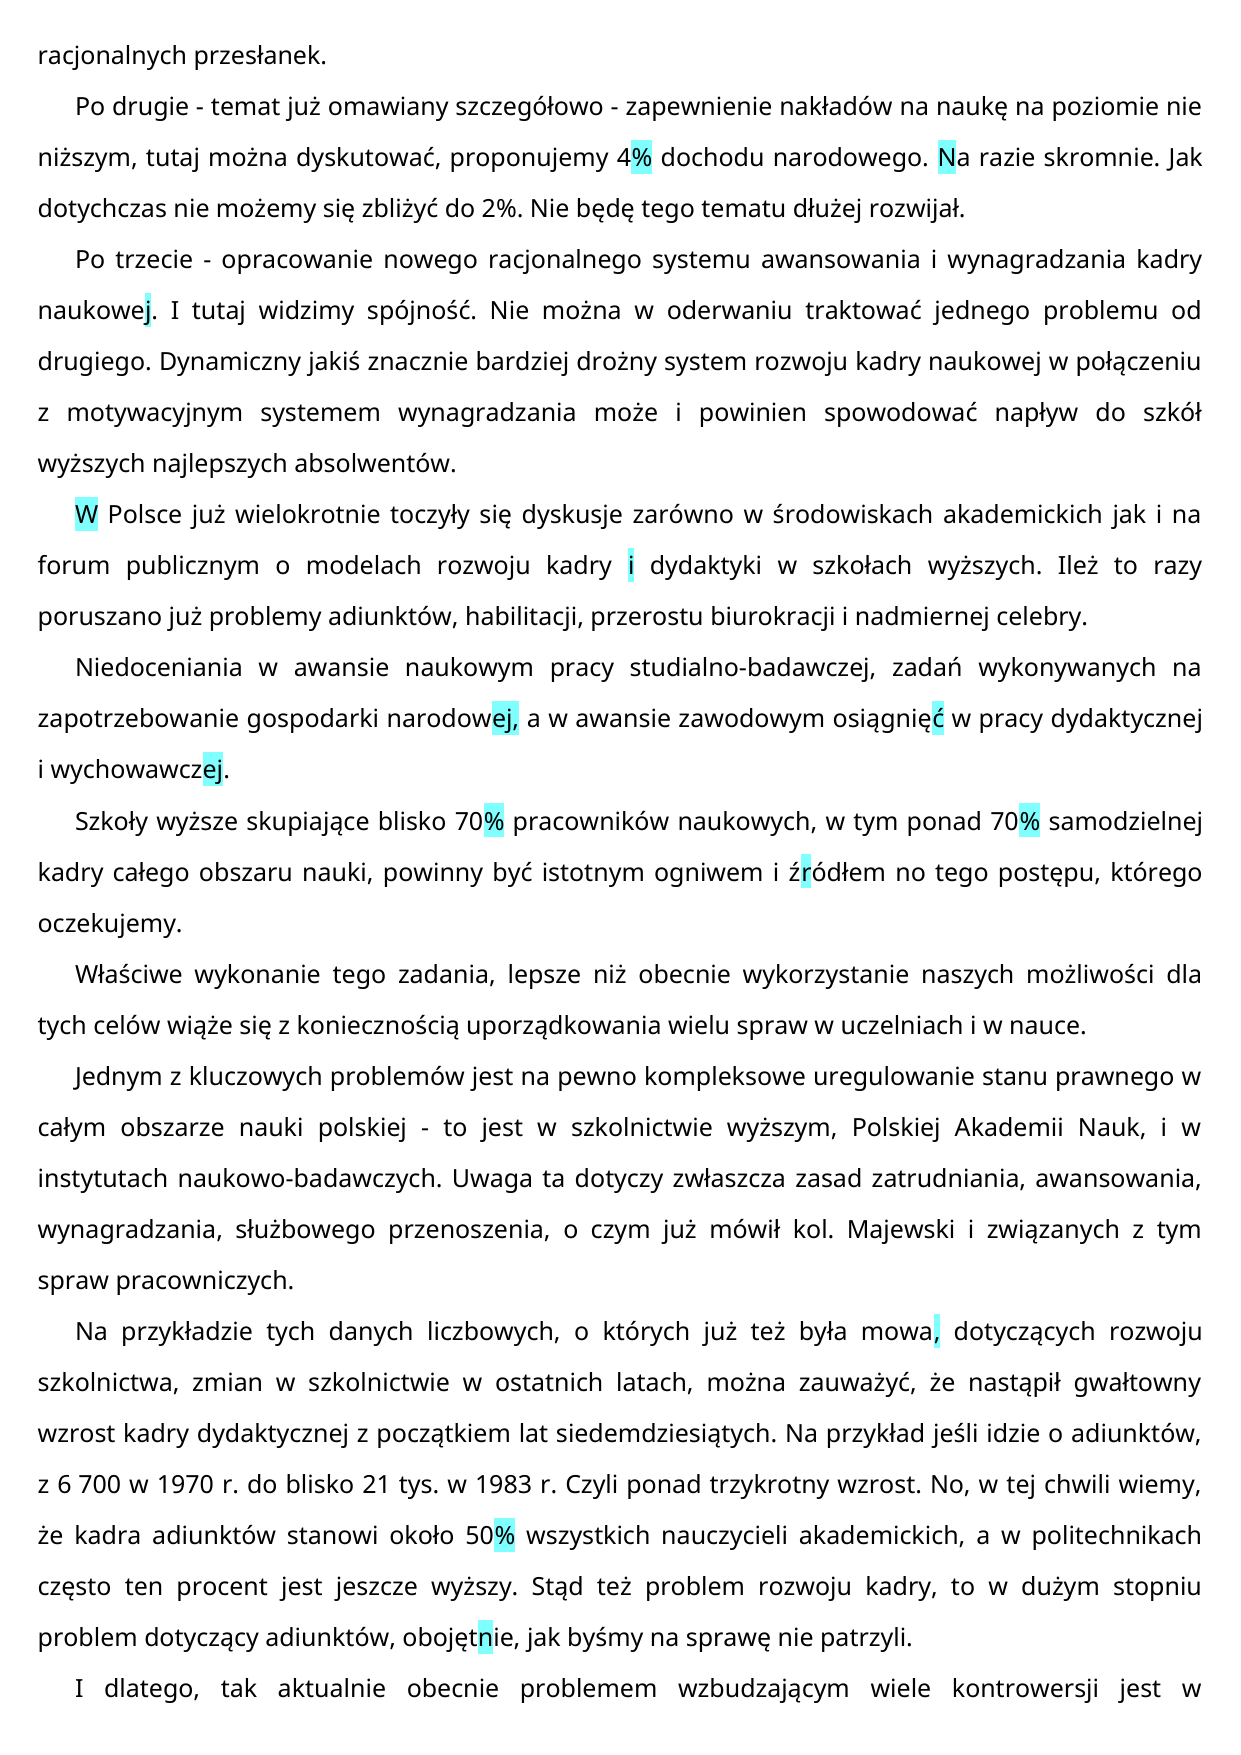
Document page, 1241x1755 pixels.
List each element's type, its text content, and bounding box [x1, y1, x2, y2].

text Po drugie - temat już omawiany szczegółowo - zapewnienie nakładów na naukę na poziomie nie niższym, tutaj można dyskutować, proponujemy 4% dochodu narodowego. Na razie skromnie. Jak dotychczas nie możemy się zbliżyć do 2%. Nie będę tego tematu dłużej rozwijał. [37, 88, 1203, 225]
text I dlatego, tak aktualnie obecnie problemem wzbudzającym wiele kontrowersji jest w [37, 1671, 1203, 1705]
text Niedoceniania w awansie naukowym pracy studialno-badawczej, zadań wykonywanych na zapotrzebowanie gospodarki narodowej, a w awansie zawodowym osiągnięć w pracy dydaktycznej i wychowawczej. [37, 650, 1203, 786]
text racjonalnych przesłanek. [37, 37, 1203, 72]
text W Polsce już wielokrotnie toczyły się dyskusje zarówno w środowiskach akademickich jak i na forum publicznym o modelach rozwoju kadry i dydaktyki w szkołach wyższych. Ileż to razy poruszano już problemy adiunktów, habilitacji, przerostu biurokracji i nadmiernej celebry. [37, 497, 1203, 633]
text Po trzecie - opracowanie nowego racjonalnego systemu awansowania i wynagradzania kadry naukowej. I tutaj widzimy spójność. Nie można w oderwaniu traktować jednego problemu od drugiego. Dynamiczny jakiś znacznie bardziej drożny system rozwoju kadry naukowej w połączeniu z motywacyjnym systemem wynagradzania może i powinien spowodować napływ do szkół wyższych najlepszych absolwentów. [37, 242, 1203, 480]
text Jednym z kluczowych problemów jest na pewno kompleksowe uregulowanie stanu prawnego w całym obszarze nauki polskiej - to jest w szkolnictwie wyższym, Polskiej Akademii Nauk, i w instytutach naukowo-badawczych. Uwaga ta dotyczy zwłaszcza zasad zatrudniania, awansowania, wynagradzania, służbowego przenoszenia, o czym już mówił kol. Majewski i związanych z tym spraw pracowniczych. [37, 1058, 1203, 1297]
text Na przykładzie tych danych liczbowych, o których już też była mowa, dotyczących rozwoju szkolnictwa, zmian w szkolnictwie w ostatnich latach, można zauważyć, że nastąpił gwałtowny wzrost kadry dydaktycznej z początkiem lat siedemdziesiątych. Na przykład jeśli idzie o adiunktów, z 6 700 w 1970 r. do blisko 21 tys. w 1983 r. Czyli ponad trzykrotny wzrost. No, w tej chwili wiemy, że kadra adiunktów stanowi około 50% wszystkich nauczycieli akademickich, a w politechnikach często ten procent jest jeszcze wyższy. Stąd też problem rozwoju kadry, to w dużym stopniu problem dotyczący adiunktów, obojętnie, jak byśmy na sprawę nie patrzyli. [37, 1313, 1203, 1654]
text Szkoły wyższe skupiające blisko 70% pracowników naukowych, w tym ponad 70% samodzielnej kadry całego obszaru nauki, powinny być istotnym ogniwem i źródłem no tego postępu, którego oczekujemy. [37, 803, 1203, 939]
text Właściwe wykonanie tego zadania, lepsze niż obecnie wykorzystanie naszych możliwości dla tych celów wiąże się z koniecznością uporządkowania wielu spraw w uczelniach i w nauce. [37, 956, 1203, 1041]
